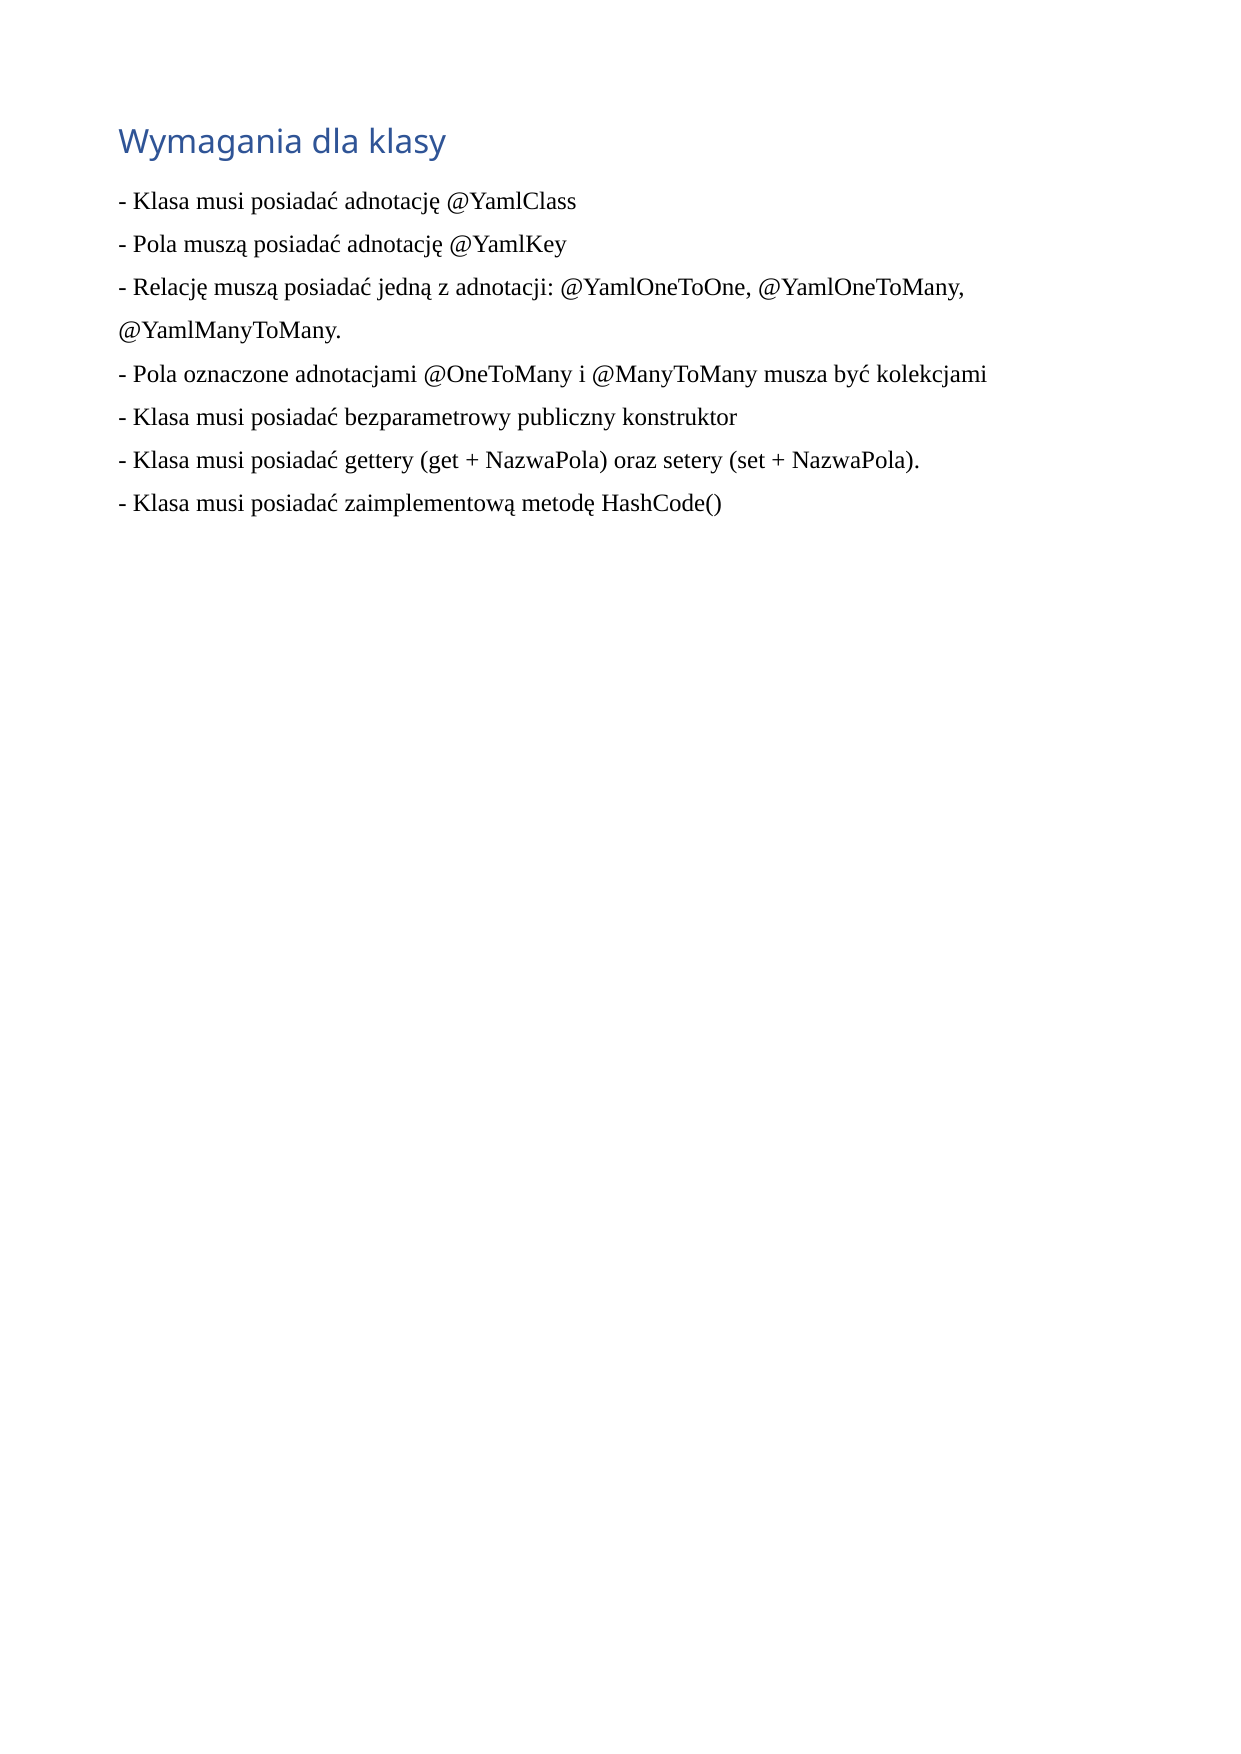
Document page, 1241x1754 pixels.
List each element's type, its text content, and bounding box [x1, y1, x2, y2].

text - Klasa musi posiadać gettery (get + NazwaPola) oraz setery (set + NazwaPola). [118, 445, 1122, 474]
text - Klasa musi posiadać adnotację @YamlClass [118, 186, 1122, 215]
text - Relację muszą posiadać jedną z adnotacji: @YamlOneToOne, @YamlOneToMany, @YamlManyToMany. [118, 272, 1122, 344]
text - Klasa musi posiadać zaimplementową metodę HashCode() [118, 488, 1122, 517]
subtitle Wymagania dla klasy [118, 118, 1122, 163]
text - Klasa musi posiadać bezparametrowy publiczny konstruktor [118, 402, 1122, 431]
text - Pola oznaczone adnotacjami @OneToMany i @ManyToMany musza być kolekcjami [118, 359, 1122, 387]
text - Pola muszą posiadać adnotację @YamlKey [118, 229, 1122, 258]
